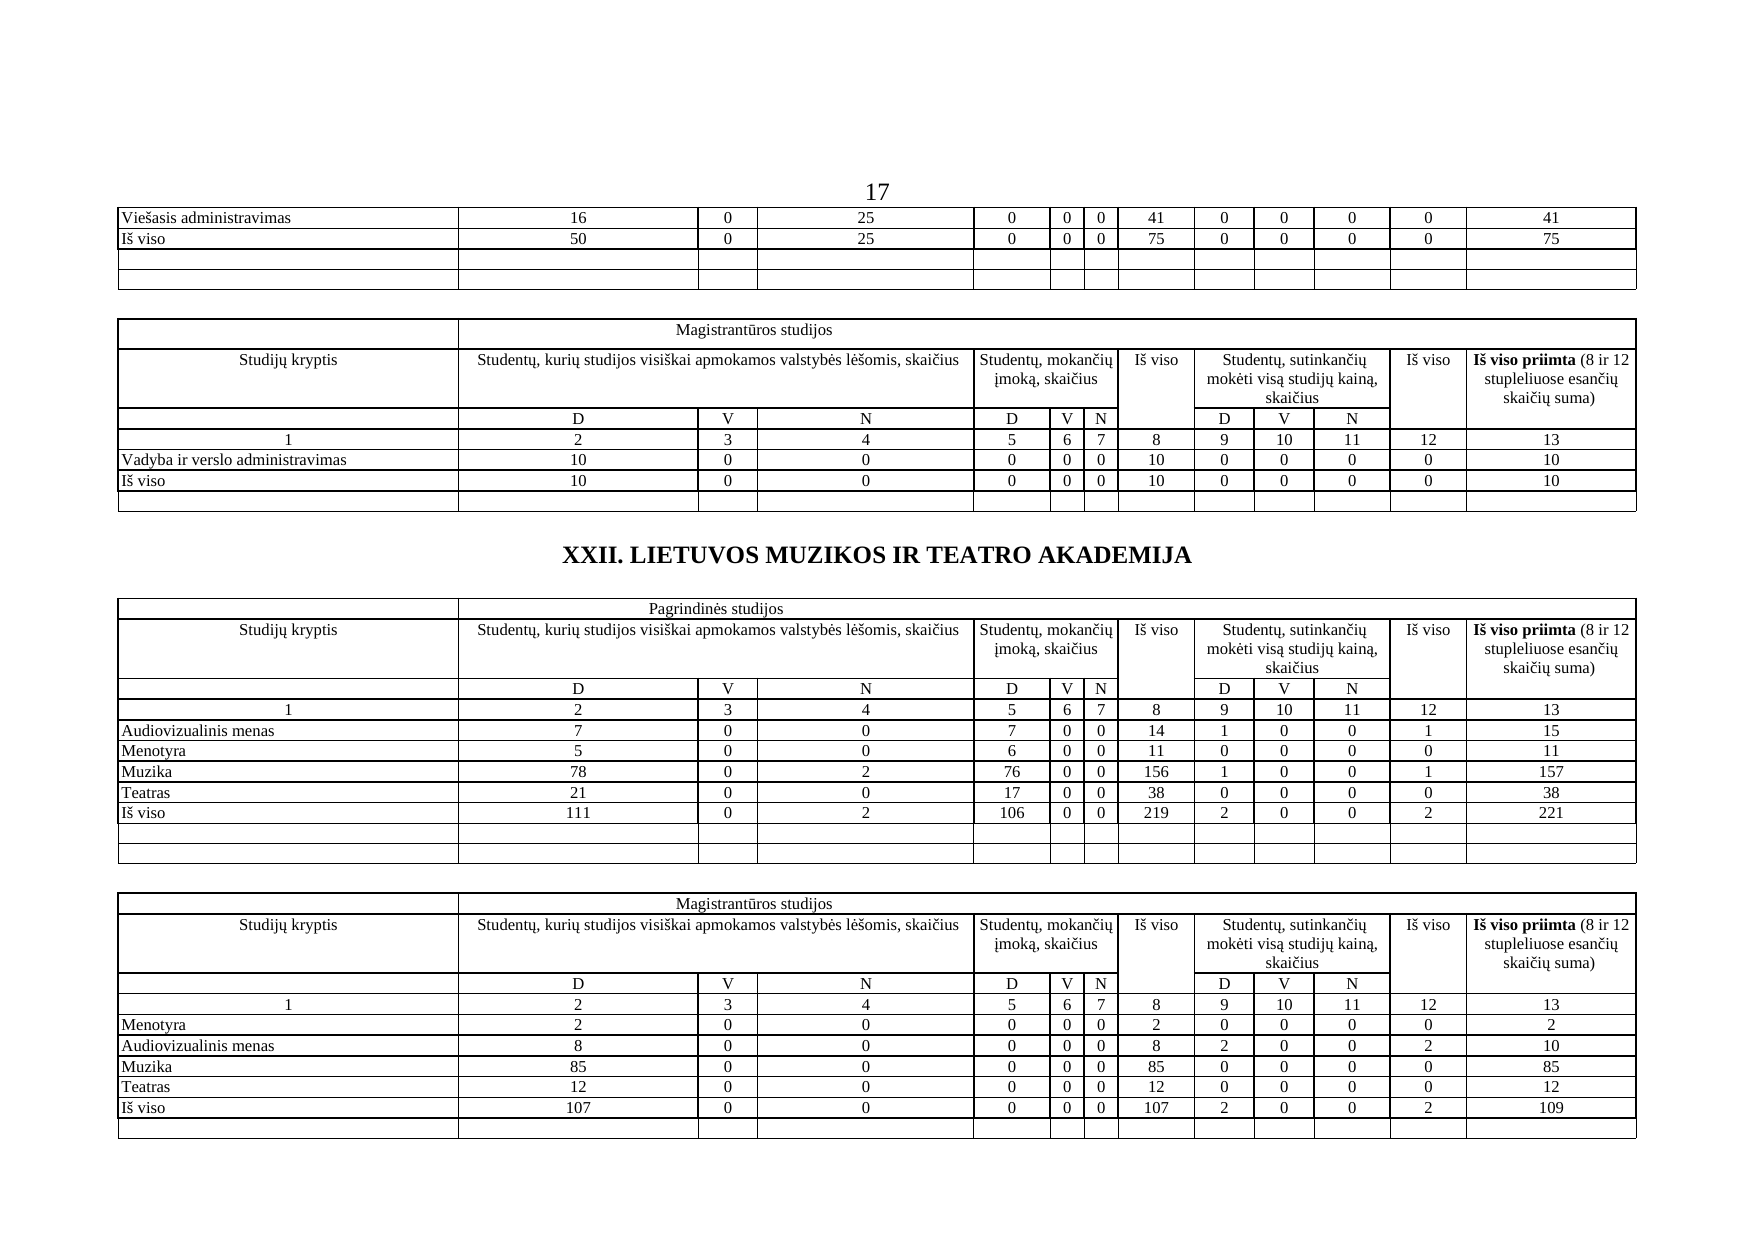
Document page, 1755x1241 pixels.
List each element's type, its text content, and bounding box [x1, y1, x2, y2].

table_cell 0 [1255, 741, 1313, 760]
table_cell [119, 1119, 458, 1138]
table_cell [459, 492, 698, 511]
table_cell 0 [699, 471, 757, 490]
table_cell 8 [459, 1036, 697, 1055]
table_cell 50 [459, 229, 697, 248]
table_cell 10 [459, 471, 697, 490]
table_cell Iš viso [119, 229, 458, 248]
table_cell N [1315, 974, 1389, 993]
table_cell [699, 270, 757, 288]
table_cell [974, 1119, 1050, 1138]
table_cell [1119, 270, 1194, 288]
table_header [1254, 894, 1314, 913]
table_cell [1467, 250, 1636, 269]
table_cell D [459, 974, 697, 993]
table_cell 0 [975, 1015, 1049, 1034]
table_header [1118, 599, 1194, 618]
table_cell [1119, 678, 1194, 698]
table_cell Iš viso priimta (8 ir 12 stupleliuose esančių skaičių suma) [1467, 620, 1635, 677]
table_cell [1085, 1119, 1118, 1138]
table_cell 0 [1255, 1098, 1313, 1117]
table_cell 1 [119, 994, 458, 1013]
table_cell V [1255, 409, 1313, 428]
table_cell 0 [975, 471, 1049, 490]
table_cell 0 [1195, 208, 1253, 227]
table_cell [1085, 492, 1118, 511]
table_cell 2 [1195, 1036, 1253, 1055]
table_cell 12 [1119, 1077, 1194, 1096]
table_cell 0 [758, 1077, 973, 1096]
table_cell 0 [1085, 762, 1117, 781]
table_cell 15 [1467, 721, 1635, 739]
table_cell 10 [1255, 700, 1313, 719]
table_header [1466, 320, 1635, 348]
table_cell Muzika [119, 1057, 458, 1076]
table_cell 0 [699, 721, 757, 739]
table_cell D [1195, 679, 1253, 698]
table_cell V [1051, 409, 1083, 428]
table_cell 0 [1391, 783, 1466, 802]
table_cell Studentų, sutinkančių mokėti visą studijų kainą, skaičius [1195, 350, 1389, 407]
table_cell 12 [1467, 1077, 1635, 1096]
table_cell 0 [1085, 803, 1117, 822]
table_cell 2 [1391, 803, 1466, 822]
table_cell [459, 844, 698, 863]
table_cell 3 [699, 430, 757, 449]
table_cell Audiovizualinis menas [119, 721, 458, 739]
table_cell 7 [459, 721, 697, 739]
table_cell 0 [1051, 1015, 1083, 1034]
table_cell [1085, 270, 1118, 288]
table_cell 0 [1255, 1057, 1313, 1076]
table_cell 0 [1315, 762, 1389, 781]
table_header [119, 894, 458, 913]
table_cell 7 [1085, 430, 1117, 449]
table_cell 0 [699, 762, 757, 781]
table_cell [119, 679, 458, 698]
table_cell N [758, 974, 973, 993]
table_cell 0 [758, 471, 973, 490]
table_cell 10 [1467, 471, 1635, 490]
table_cell 0 [1315, 1036, 1389, 1055]
table_cell 12 [1391, 994, 1466, 1013]
table_cell Iš viso [119, 803, 458, 822]
table_cell [1195, 844, 1254, 863]
table_cell [119, 270, 458, 288]
table_cell [1085, 250, 1118, 269]
table_cell Studentų, kurių studijos visiškai apmokamos valstybės lėšomis, skaičius [459, 620, 973, 677]
table_cell 21 [459, 783, 697, 802]
table_cell 2 [758, 803, 973, 822]
table_cell 11 [1315, 994, 1389, 1013]
table_cell 0 [1085, 783, 1117, 802]
table_cell 0 [699, 803, 757, 822]
table_cell [1119, 1119, 1194, 1138]
table_cell 0 [975, 1057, 1049, 1076]
table_cell [119, 250, 458, 269]
table_cell 0 [1391, 1057, 1466, 1076]
table_cell V [1255, 974, 1313, 993]
table_cell 0 [975, 1098, 1049, 1117]
table_cell 0 [1085, 471, 1117, 490]
table_cell 25 [758, 229, 973, 248]
table_cell Teatras [119, 783, 458, 802]
table_cell 0 [1051, 471, 1083, 490]
table_cell [1119, 407, 1194, 428]
table_cell [1391, 407, 1466, 428]
table_cell 5 [975, 700, 1049, 719]
table_cell 8 [1119, 994, 1194, 1013]
table_header Pagrindinės studijos [459, 599, 974, 618]
table_cell 7 [1085, 700, 1117, 719]
table_cell 6 [1051, 700, 1083, 719]
table_cell [1255, 844, 1314, 863]
table_cell 0 [1391, 471, 1466, 490]
table_cell Studijų kryptis [119, 620, 458, 677]
table_cell 0 [758, 741, 973, 760]
table_cell 2 [1391, 1036, 1466, 1055]
table_cell 0 [758, 783, 973, 802]
table_cell 0 [1255, 471, 1313, 490]
table_cell 0 [1255, 803, 1313, 822]
table_cell 0 [1195, 783, 1253, 802]
table_cell Studentų, mokančių įmoką, skaičius [975, 915, 1117, 972]
table_cell Viešasis administravimas [119, 208, 458, 227]
table_header [119, 599, 458, 618]
table_cell 0 [758, 1015, 973, 1034]
table_cell V [699, 679, 757, 698]
table_cell 3 [699, 700, 757, 719]
table_cell 11 [1467, 741, 1635, 760]
table_cell 1 [1195, 721, 1253, 739]
table_cell Iš viso [1391, 620, 1466, 677]
table_cell 0 [975, 208, 1049, 227]
table_cell 8 [1119, 1036, 1194, 1055]
table_cell V [1255, 679, 1313, 698]
table_cell 2 [1195, 1098, 1253, 1117]
table_cell [1051, 824, 1084, 843]
table_header [1050, 320, 1084, 348]
table_cell 41 [1467, 208, 1635, 227]
table_cell 0 [1391, 450, 1466, 469]
table_cell Studentų, sutinkančių mokėti visą studijų kainą, skaičius [1195, 915, 1389, 972]
table_cell 7 [975, 721, 1049, 739]
table_cell 0 [1315, 783, 1389, 802]
table_cell 0 [1391, 229, 1466, 248]
table_cell 0 [1391, 1015, 1466, 1034]
table_cell 0 [699, 208, 757, 227]
table_cell 0 [1051, 1057, 1083, 1076]
table_cell [1391, 1119, 1466, 1138]
text XXII. LIETUVOS MUZIKOS IR TEATRO AKADEMIJA [118, 540, 1636, 569]
table_cell 0 [1391, 1077, 1466, 1096]
table_cell 85 [459, 1057, 697, 1076]
table_cell 0 [1085, 450, 1117, 469]
table_header [1314, 894, 1390, 913]
table_cell 0 [699, 1077, 757, 1096]
table_header [1050, 894, 1084, 913]
table_cell 107 [459, 1098, 697, 1117]
table_cell 1 [119, 430, 458, 449]
table_cell N [1085, 409, 1117, 428]
table_cell 10 [1119, 450, 1194, 469]
table_cell 0 [975, 450, 1049, 469]
table_cell 85 [1467, 1057, 1635, 1076]
table_cell [1051, 492, 1084, 511]
table_cell 14 [1119, 721, 1194, 739]
table_cell 0 [1315, 803, 1389, 822]
table_header [1194, 599, 1254, 618]
table_cell [1051, 1119, 1084, 1138]
table_cell 0 [1315, 208, 1389, 227]
table_cell Studentų, kurių studijos visiškai apmokamos valstybės lėšomis, skaičius [459, 350, 973, 407]
table_cell [1195, 824, 1254, 843]
table_cell 0 [1051, 1036, 1083, 1055]
table_cell 0 [1255, 1036, 1313, 1055]
table_cell [758, 250, 973, 269]
table_cell Menotyra [119, 741, 458, 760]
table_cell [974, 270, 1050, 288]
table_header [1390, 599, 1466, 618]
table_cell 0 [1195, 1057, 1253, 1076]
table_cell 76 [975, 762, 1049, 781]
table_cell D [975, 974, 1049, 993]
table_cell Iš viso [119, 1098, 458, 1117]
table_header [1194, 320, 1254, 348]
table_cell 12 [1391, 700, 1466, 719]
table_cell 10 [459, 450, 697, 469]
table_cell 0 [1085, 1015, 1117, 1034]
table_cell 2 [1119, 1015, 1194, 1034]
table_cell 1 [1195, 762, 1253, 781]
table_cell 5 [459, 741, 697, 760]
table_cell [974, 824, 1050, 843]
table_header [1254, 599, 1314, 618]
table_header Magistrantūros studijos [459, 894, 1050, 913]
table_cell [1391, 492, 1466, 511]
table_cell [1315, 844, 1390, 863]
table_cell 5 [975, 430, 1049, 449]
table_cell 0 [758, 1057, 973, 1076]
table_cell 0 [1315, 1098, 1389, 1117]
table_cell 6 [1051, 994, 1083, 1013]
table_cell Iš viso [1391, 915, 1466, 972]
table_cell [1051, 250, 1084, 269]
table_cell 0 [975, 229, 1049, 248]
table_cell 0 [1391, 208, 1466, 227]
table_cell 7 [1085, 994, 1117, 1013]
table_cell 0 [1051, 1077, 1083, 1096]
table_cell Studentų, mokančių įmoką, skaičius [975, 350, 1117, 407]
table_cell [119, 974, 458, 993]
table_cell 0 [1085, 229, 1117, 248]
table_cell [1315, 492, 1390, 511]
table_cell 9 [1195, 700, 1253, 719]
table_cell 0 [1315, 721, 1389, 739]
table_cell 8 [1119, 430, 1194, 449]
table_header [1466, 894, 1635, 913]
table_cell 0 [975, 1036, 1049, 1055]
table_cell [1255, 250, 1314, 269]
table_cell [758, 492, 973, 511]
table_cell 0 [1315, 1057, 1389, 1076]
table_cell 156 [1119, 762, 1194, 781]
table_cell [1467, 492, 1636, 511]
table_cell [1195, 270, 1254, 288]
table_cell 5 [975, 994, 1049, 1013]
table_header [1254, 320, 1314, 348]
table_header [1194, 894, 1254, 913]
table_cell 0 [699, 741, 757, 760]
table_cell V [699, 409, 757, 428]
table_cell 9 [1195, 430, 1253, 449]
table_cell [1051, 270, 1084, 288]
table_cell 0 [1195, 1077, 1253, 1096]
table_cell [1391, 972, 1466, 993]
table_cell N [1315, 409, 1389, 428]
table_cell 10 [1119, 471, 1194, 490]
table_cell 2 [459, 1015, 697, 1034]
table_cell 10 [1467, 450, 1635, 469]
table_cell 111 [459, 803, 697, 822]
table_cell [1051, 844, 1084, 863]
table_cell [1119, 972, 1194, 993]
table_cell [758, 270, 973, 288]
table_cell [1467, 407, 1635, 428]
table_cell 0 [1085, 1057, 1117, 1076]
table_cell Iš viso [1391, 350, 1466, 407]
table_cell 1 [1391, 762, 1466, 781]
table_cell 0 [1195, 229, 1253, 248]
table_cell 0 [1255, 1015, 1313, 1034]
table_cell [699, 1119, 757, 1138]
table_cell Audiovizualinis menas [119, 1036, 458, 1055]
table_cell 0 [1195, 741, 1253, 760]
table_cell 75 [1467, 229, 1635, 248]
table_cell N [1085, 974, 1117, 993]
table_cell 13 [1467, 994, 1635, 1013]
table_cell 38 [1467, 783, 1635, 802]
table_cell 16 [459, 208, 697, 227]
table_cell [974, 250, 1050, 269]
table_cell 0 [1051, 450, 1083, 469]
table_header [1390, 320, 1466, 348]
table_cell 0 [1051, 208, 1083, 227]
table_cell 10 [1255, 994, 1313, 1013]
table_cell [1467, 824, 1636, 843]
table_cell Iš viso [1119, 350, 1194, 407]
table_cell 0 [1315, 1015, 1389, 1034]
table_cell Iš viso priimta (8 ir 12 stupleliuose esančių skaičių suma) [1467, 915, 1635, 972]
table_cell 0 [758, 1036, 973, 1055]
table_cell Iš viso [119, 471, 458, 490]
table_cell [119, 492, 458, 511]
table_cell 4 [758, 994, 973, 1013]
table_cell 0 [1051, 1098, 1083, 1117]
table_cell 11 [1119, 741, 1194, 760]
table_cell 0 [758, 721, 973, 739]
table_header [1118, 320, 1194, 348]
table_cell [1255, 1119, 1314, 1138]
table_cell [758, 844, 973, 863]
table_cell 25 [758, 208, 973, 227]
table_cell 0 [699, 783, 757, 802]
table_cell 11 [1315, 430, 1389, 449]
table_cell [1467, 972, 1635, 993]
table_cell 0 [1051, 803, 1083, 822]
table_cell [758, 824, 973, 843]
table_cell Vadyba ir verslo administravimas [119, 450, 458, 469]
table_cell [1195, 492, 1254, 511]
table_cell D [459, 679, 697, 698]
table_cell [974, 844, 1050, 863]
table_header [1084, 320, 1118, 348]
table_cell 4 [758, 430, 973, 449]
table_cell 0 [758, 450, 973, 469]
table_cell [1391, 250, 1466, 269]
table_cell [119, 409, 458, 428]
table_cell 0 [975, 1077, 1049, 1096]
table_cell 0 [1315, 229, 1389, 248]
table_cell 3 [699, 994, 757, 1013]
table_cell 0 [1315, 471, 1389, 490]
table_cell N [758, 679, 973, 698]
table_cell [1315, 1119, 1390, 1138]
table_cell 6 [1051, 430, 1083, 449]
table_cell N [758, 409, 973, 428]
table_cell 0 [1085, 1098, 1117, 1117]
table_cell V [1051, 679, 1083, 698]
table_cell 12 [459, 1077, 697, 1096]
table_cell Iš viso priimta (8 ir 12 stupleliuose esančių skaičių suma) [1467, 350, 1635, 407]
table_cell [1391, 844, 1466, 863]
table_cell 12 [1391, 430, 1466, 449]
table_cell [1255, 824, 1314, 843]
table_cell 2 [1467, 1015, 1635, 1034]
table_header [1084, 599, 1118, 618]
table_cell N [1315, 679, 1389, 698]
table_cell [1255, 492, 1314, 511]
table_cell [758, 1119, 973, 1138]
table_cell [459, 1119, 698, 1138]
table_header [974, 599, 1050, 618]
table_cell [1467, 844, 1636, 863]
table_cell 0 [1195, 1015, 1253, 1034]
table_header [1118, 894, 1194, 913]
table_cell 85 [1119, 1057, 1194, 1076]
table_cell [1467, 270, 1636, 288]
table_cell 75 [1119, 229, 1194, 248]
table_cell 0 [1085, 721, 1117, 739]
table_cell V [699, 974, 757, 993]
table_cell 2 [758, 762, 973, 781]
table_cell [119, 844, 458, 863]
table_cell 107 [1119, 1098, 1194, 1117]
table_cell 0 [1391, 741, 1466, 760]
table_cell 0 [1255, 229, 1313, 248]
table_cell D [975, 409, 1049, 428]
table_header [119, 320, 458, 348]
table_cell 0 [699, 1036, 757, 1055]
table_cell 1 [119, 700, 458, 719]
table_cell V [1051, 974, 1083, 993]
table_cell 78 [459, 762, 697, 781]
table_cell [1467, 1119, 1636, 1138]
table_cell 2 [459, 430, 697, 449]
table_cell 0 [1085, 208, 1117, 227]
table_cell Studentų, mokančių įmoką, skaičius [975, 620, 1117, 677]
table_cell D [459, 409, 697, 428]
table_cell 0 [1255, 762, 1313, 781]
table_cell [1195, 250, 1254, 269]
table_cell 0 [699, 229, 757, 248]
table_cell Studentų, sutinkančių mokėti visą studijų kainą, skaičius [1195, 620, 1389, 677]
table_cell 10 [1467, 1036, 1635, 1055]
table_cell Muzika [119, 762, 458, 781]
table_cell [1119, 492, 1194, 511]
table_cell [459, 250, 698, 269]
table_cell [1315, 824, 1390, 843]
table_cell [1085, 844, 1118, 863]
table_cell 0 [758, 1098, 973, 1117]
table_cell 219 [1119, 803, 1194, 822]
table_cell 0 [1051, 762, 1083, 781]
table_cell 0 [1051, 721, 1083, 739]
table_cell 2 [1195, 803, 1253, 822]
table_cell 0 [1085, 1077, 1117, 1096]
table_cell [1467, 678, 1635, 698]
table_cell [459, 824, 698, 843]
table_cell [699, 824, 757, 843]
table_cell [1315, 270, 1390, 288]
table_cell 41 [1119, 208, 1194, 227]
table_cell 2 [459, 994, 697, 1013]
table_cell 10 [1255, 430, 1313, 449]
table_cell [1119, 824, 1194, 843]
table_cell 0 [699, 1098, 757, 1117]
table_cell 2 [459, 700, 697, 719]
table_cell 106 [975, 803, 1049, 822]
table_cell 9 [1195, 994, 1253, 1013]
table_cell [1255, 270, 1314, 288]
table_cell 38 [1119, 783, 1194, 802]
table_cell [1391, 678, 1466, 698]
table_cell Menotyra [119, 1015, 458, 1034]
table_cell D [1195, 974, 1253, 993]
table_header [1084, 894, 1118, 913]
table_header Magistrantūros studijos [459, 320, 1050, 348]
table_cell 0 [1255, 450, 1313, 469]
table_cell 1 [1391, 721, 1466, 739]
table_cell 0 [699, 1015, 757, 1034]
table_cell Studentų, kurių studijos visiškai apmokamos valstybės lėšomis, skaičius [459, 915, 973, 972]
table_cell [1391, 824, 1466, 843]
table_header [1314, 320, 1390, 348]
table_cell 0 [1315, 450, 1389, 469]
table_cell [1119, 250, 1194, 269]
table_cell 13 [1467, 700, 1635, 719]
table_cell [699, 492, 757, 511]
table_cell 0 [1051, 741, 1083, 760]
table_cell 0 [699, 1057, 757, 1076]
table_cell 17 [975, 783, 1049, 802]
table_cell [1085, 824, 1118, 843]
table_cell [699, 844, 757, 863]
table_cell 11 [1315, 700, 1389, 719]
table_cell 0 [1255, 721, 1313, 739]
table_cell 221 [1467, 803, 1635, 822]
table_cell [1315, 250, 1390, 269]
table_header [1390, 894, 1466, 913]
table_cell [699, 250, 757, 269]
table_cell 0 [1255, 783, 1313, 802]
table_cell 0 [1315, 741, 1389, 760]
table_cell 0 [1255, 208, 1313, 227]
table_cell 0 [1195, 471, 1253, 490]
table_cell Studijų kryptis [119, 915, 458, 972]
table_cell 0 [1255, 1077, 1313, 1096]
table_cell 0 [1315, 1077, 1389, 1096]
table_cell [459, 270, 698, 288]
table_cell 0 [699, 450, 757, 469]
table_cell 2 [1391, 1098, 1466, 1117]
table_cell 0 [1085, 741, 1117, 760]
table_cell 13 [1467, 430, 1635, 449]
table_header [1466, 599, 1635, 618]
table_cell 0 [1085, 1036, 1117, 1055]
table_cell Iš viso [1119, 915, 1194, 972]
table_cell 157 [1467, 762, 1635, 781]
table_cell 109 [1467, 1098, 1635, 1117]
table_cell 0 [1051, 229, 1083, 248]
table_cell [119, 824, 458, 843]
table_cell [1119, 844, 1194, 863]
table_cell [1195, 1119, 1254, 1138]
table_header [1050, 599, 1084, 618]
table_header [1314, 599, 1390, 618]
table_cell 6 [975, 741, 1049, 760]
table_cell N [1085, 679, 1117, 698]
table_cell Teatras [119, 1077, 458, 1096]
table_cell 0 [1195, 450, 1253, 469]
table_cell 4 [758, 700, 973, 719]
table_cell D [975, 679, 1049, 698]
table_cell Studijų kryptis [119, 350, 458, 407]
table_cell 8 [1119, 700, 1194, 719]
table_cell 0 [1051, 783, 1083, 802]
table_cell D [1195, 409, 1253, 428]
table_cell Iš viso [1119, 620, 1194, 677]
table_cell [974, 492, 1050, 511]
table_cell [1391, 270, 1466, 288]
